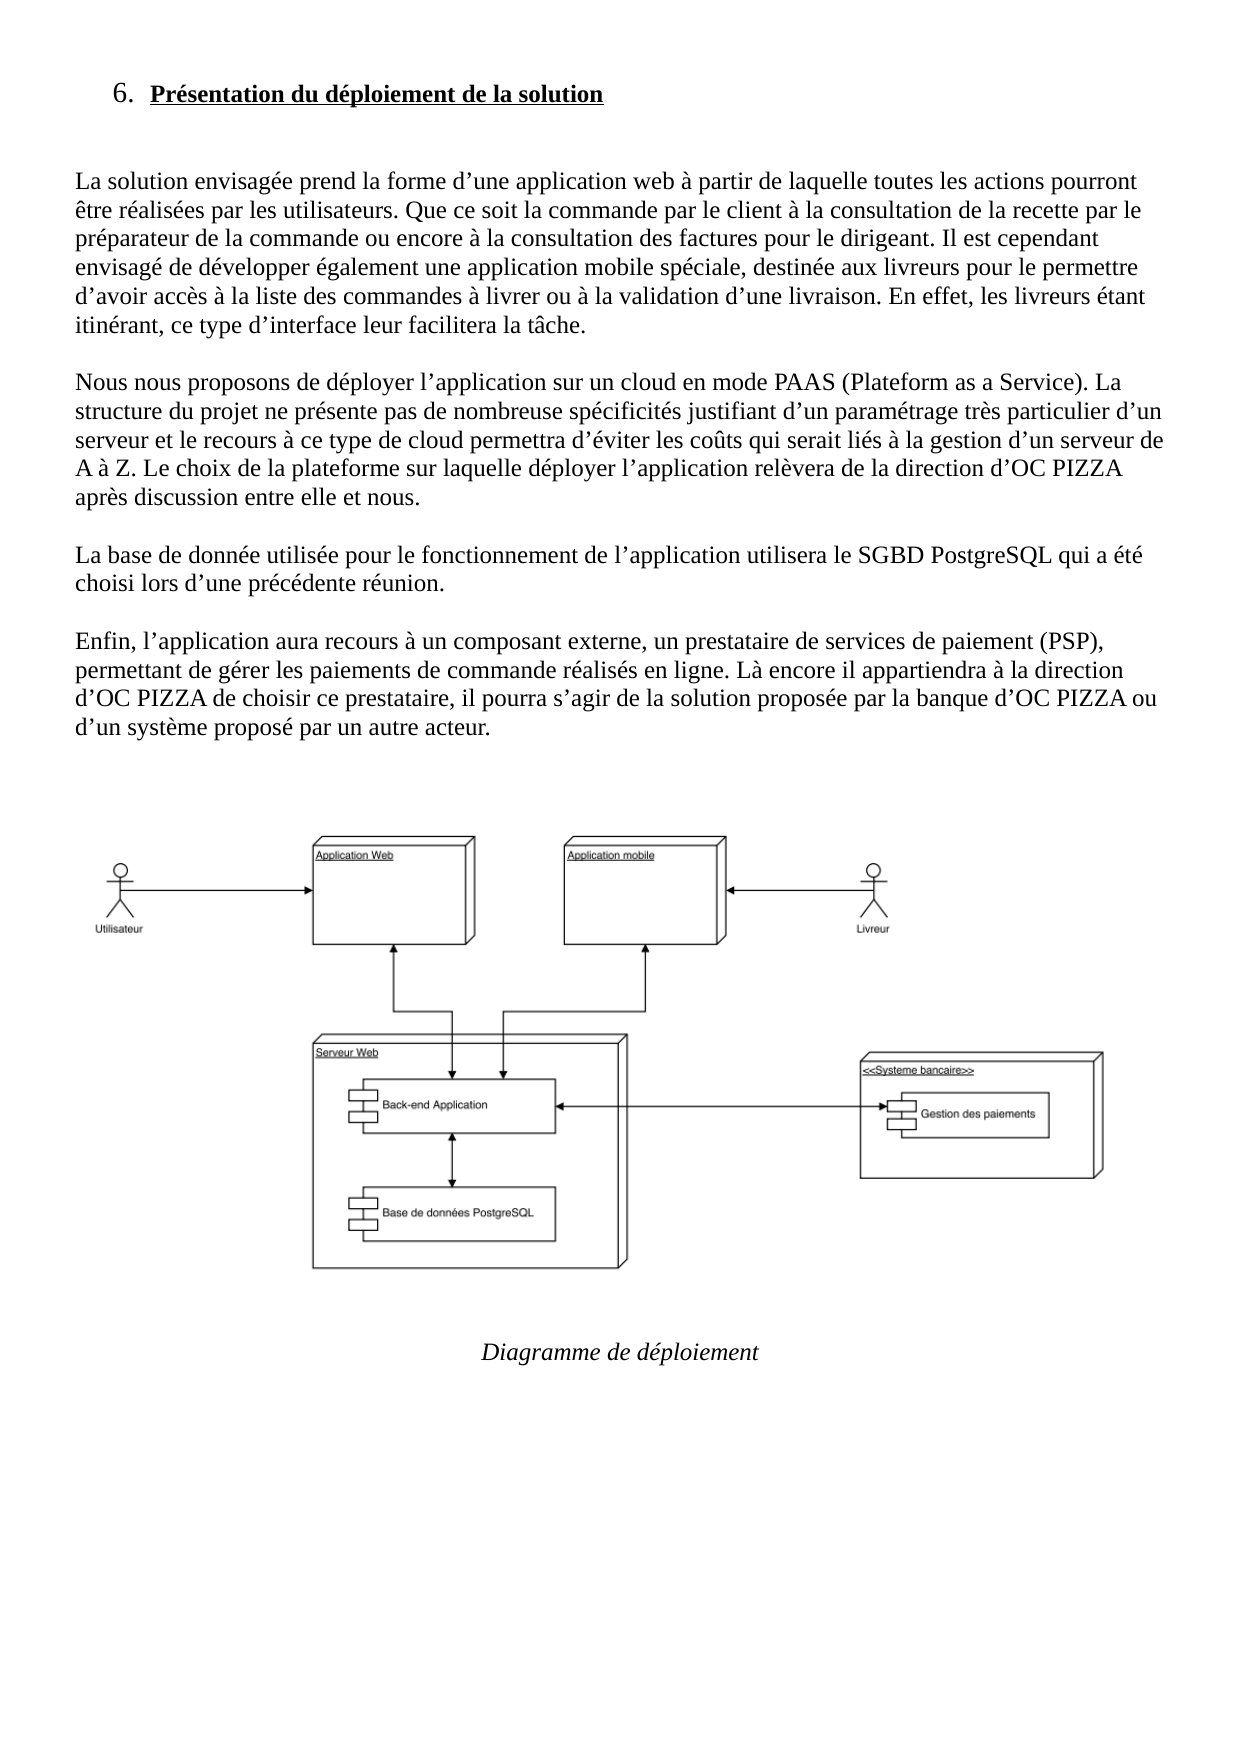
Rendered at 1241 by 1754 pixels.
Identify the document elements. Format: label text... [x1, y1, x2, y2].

text Enfin, l’application aura recours à un composant externe, un prestataire de services de paiement (PSP), permettant de gérer les paiements de commande réalisés en ligne. Là encore il appartiendra à la direction d’OC PIZZA de choisir ce prestataire, il pourra s’agir de la solution proposée par la banque d’OC PIZZA ou d’un système proposé par un autre acteur. [75, 626, 1165, 741]
picture [75, 783, 1166, 1338]
text Diagramme de déploiement [75, 1338, 1165, 1366]
subtitle Présentation du déploiement de la solution [112, 75, 1165, 108]
text La solution envisagée prend la forme d’une application web à partir de laquelle toutes les actions pourront être réalisées par les utilisateurs. Que ce soit la commande par le client à la consultation de la recette par le préparateur de la commande ou encore à la consultation des factures pour le dirigeant. Il est cependant envisagé de développer également une application mobile spéciale, destinée aux livreurs pour le permettre d’avoir accès à la liste des commandes à livrer ou à la validation d’une livraison. En effet, les livreurs étant itinérant, ce type d’interface leur facilitera la tâche. [75, 166, 1165, 338]
text La base de donnée utilisée pour le fonctionnement de l’application utilisera le SGBD PostgreSQL qui a été choisi lors d’une précédente réunion. [75, 540, 1165, 597]
text Nous nous proposons de déployer l’application sur un cloud en mode PAAS (Plateform as a Service). La structure du projet ne présente pas de nombreuse spécificités justifiant d’un paramétrage très particulier d’un serveur et le recours à ce type de cloud permettra d’éviter les coûts qui serait liés à la gestion d’un serveur de A à Z. Le choix de la plateforme sur laquelle déployer l’application relèvera de la direction d’OC PIZZA après discussion entre elle et nous. [75, 367, 1165, 511]
